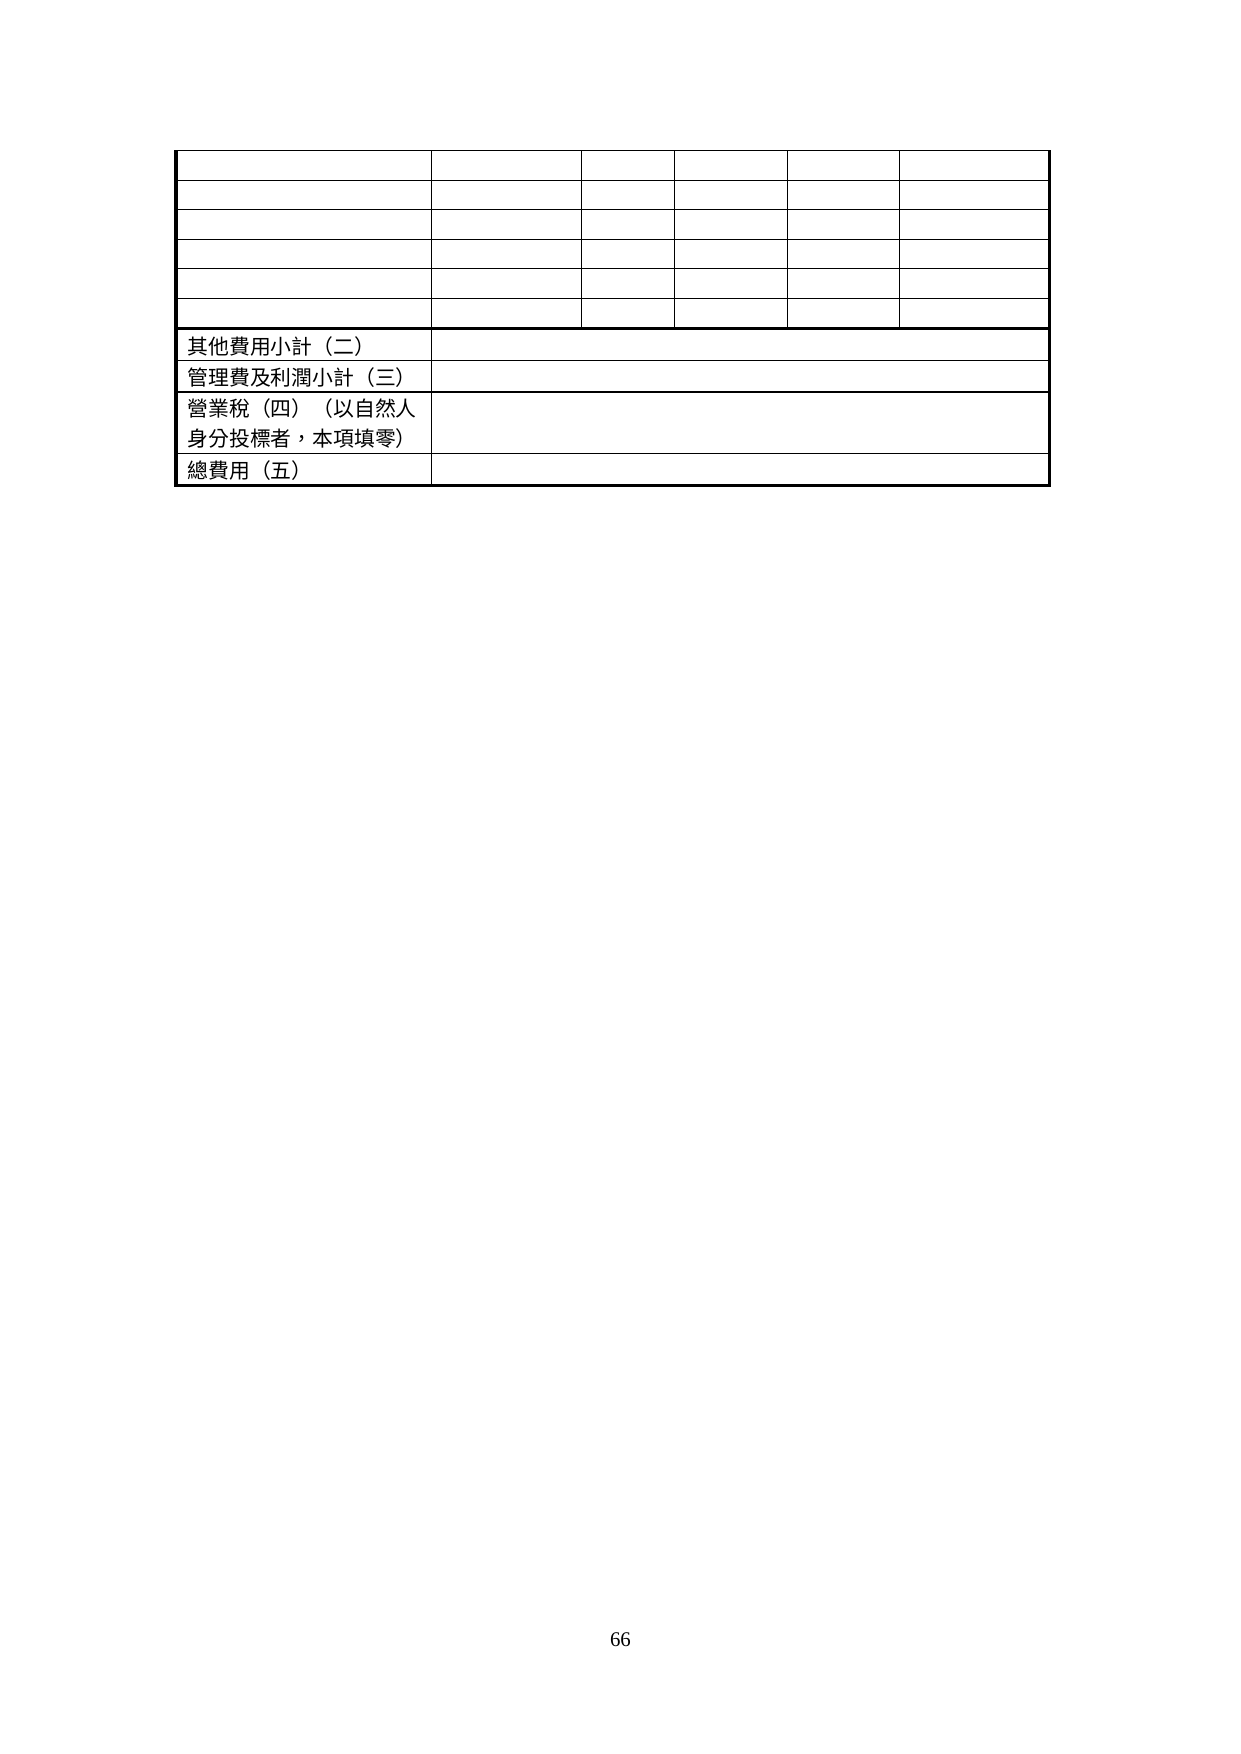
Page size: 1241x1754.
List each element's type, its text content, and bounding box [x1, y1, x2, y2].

table_cell [432, 181, 581, 209]
table_cell [432, 299, 581, 327]
table_cell [900, 210, 1048, 238]
table_cell 管理費及利潤小計（三） [178, 361, 431, 391]
table_cell [788, 210, 899, 238]
table_cell [675, 181, 787, 209]
table_cell [582, 181, 674, 209]
table_cell [900, 299, 1048, 327]
table_cell [582, 240, 674, 268]
table_cell [178, 151, 431, 179]
table_cell [788, 151, 899, 179]
table_cell [178, 299, 431, 327]
table_cell [582, 299, 674, 327]
table_cell 其他費用小計（二） [178, 330, 431, 360]
table_cell [788, 269, 899, 297]
table_cell [675, 269, 787, 297]
table_cell [178, 181, 431, 209]
table_cell 總費用（五） [178, 454, 431, 484]
table_cell [788, 299, 899, 327]
table_cell [675, 210, 787, 238]
table_cell [675, 240, 787, 268]
table_cell [178, 240, 431, 268]
table_cell [788, 240, 899, 268]
table_cell [432, 393, 1048, 453]
table_cell [900, 181, 1048, 209]
table_cell [432, 330, 1048, 360]
table_cell [432, 151, 581, 179]
table_cell [432, 269, 581, 297]
table_cell [900, 240, 1048, 268]
table_cell [582, 151, 674, 179]
table_cell [788, 181, 899, 209]
table_cell 營業稅（四）（以自然人身分投標者，本項填零） [178, 393, 431, 453]
table_cell [432, 240, 581, 268]
table_cell [582, 269, 674, 297]
table_cell [432, 454, 1048, 484]
table_cell [900, 269, 1048, 297]
table_cell [178, 210, 431, 238]
table_cell [432, 210, 581, 238]
table_cell [900, 151, 1048, 179]
table_cell [178, 269, 431, 297]
table_cell [432, 361, 1048, 391]
table_cell [675, 299, 787, 327]
table_cell [675, 151, 787, 179]
table_cell [582, 210, 674, 238]
